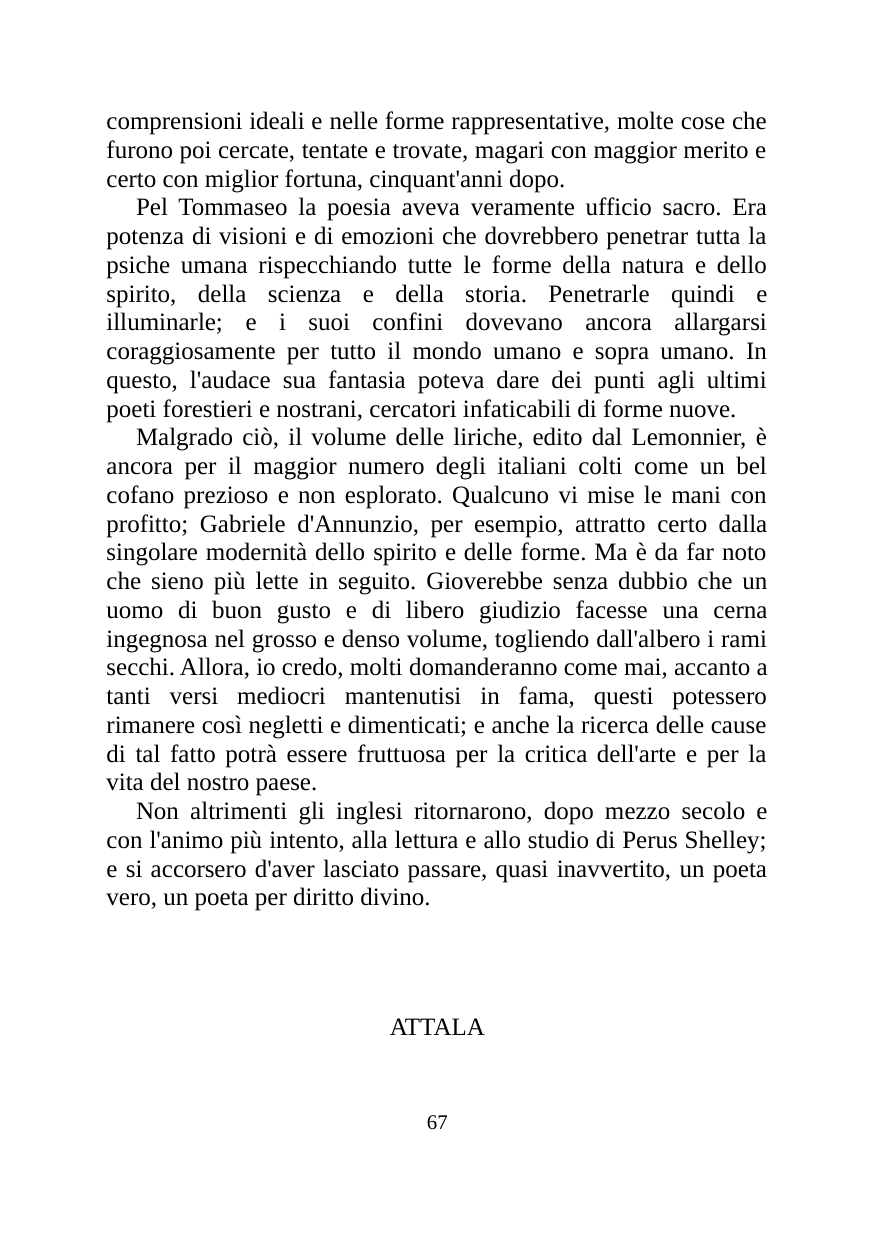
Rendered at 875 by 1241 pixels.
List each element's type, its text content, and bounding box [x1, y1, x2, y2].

text comprensioni ideali e nelle forme rappresentative, molte cose che furono poi cercate, tentate e trovate, magari con maggior merito e certo con miglior fortuna, cinquant'anni dopo. [106, 106, 768, 192]
text Non altrimenti gli inglesi ritornarono, dopo mezzo secolo e con l'animo più intento, alla lettura e allo studio di Perus Shelley; e si accorsero d'aver lasciato passare, quasi inavvertito, un poeta vero, un poeta per diritto divino. [106, 796, 768, 911]
text ATTALA [106, 1012, 768, 1041]
text Malgrado ciò, il volume delle liriche, edito dal Lemonnier, è ancora per il maggior numero degli italiani colti come un bel cofano prezioso e non esplorato. Qualcuno vi mise le mani con profitto; Gabriele d'Annunzio, per esempio, attratto certo dalla singolare modernità dello spirito e delle forme. Ma è da far noto che sieno più lette in seguito. Gioverebbe senza dubbio che un uomo di buon gusto e di libero giudizio facesse una cerna ingegnosa nel grosso e denso volume, togliendo dall'albero i rami secchi. Allora, io credo, molti domanderanno come mai, accanto a tanti versi mediocri mantenutisi in fama, questi potessero rimanere così negletti e dimenticati; e anche la ricerca delle cause di tal fatto potrà essere fruttuosa per la critica dell'arte e per la vita del nostro paese. [106, 422, 768, 796]
text Pel Tommaseo la poesia aveva veramente ufficio sacro. Era potenza di visioni e di emozioni che dovrebbero penetrar tutta la psiche umana rispecchiando tutte le forme della natura e dello spirito, della scienza e della storia. Penetrarle quindi e illuminarle; e i suoi confini dovevano ancora allargarsi coraggiosamente per tutto il mondo umano e sopra umano. In questo, l'audace sua fantasia poteva dare dei punti agli ultimi poeti forestieri e nostrani, cercatori infaticabili di forme nuove. [106, 192, 768, 422]
